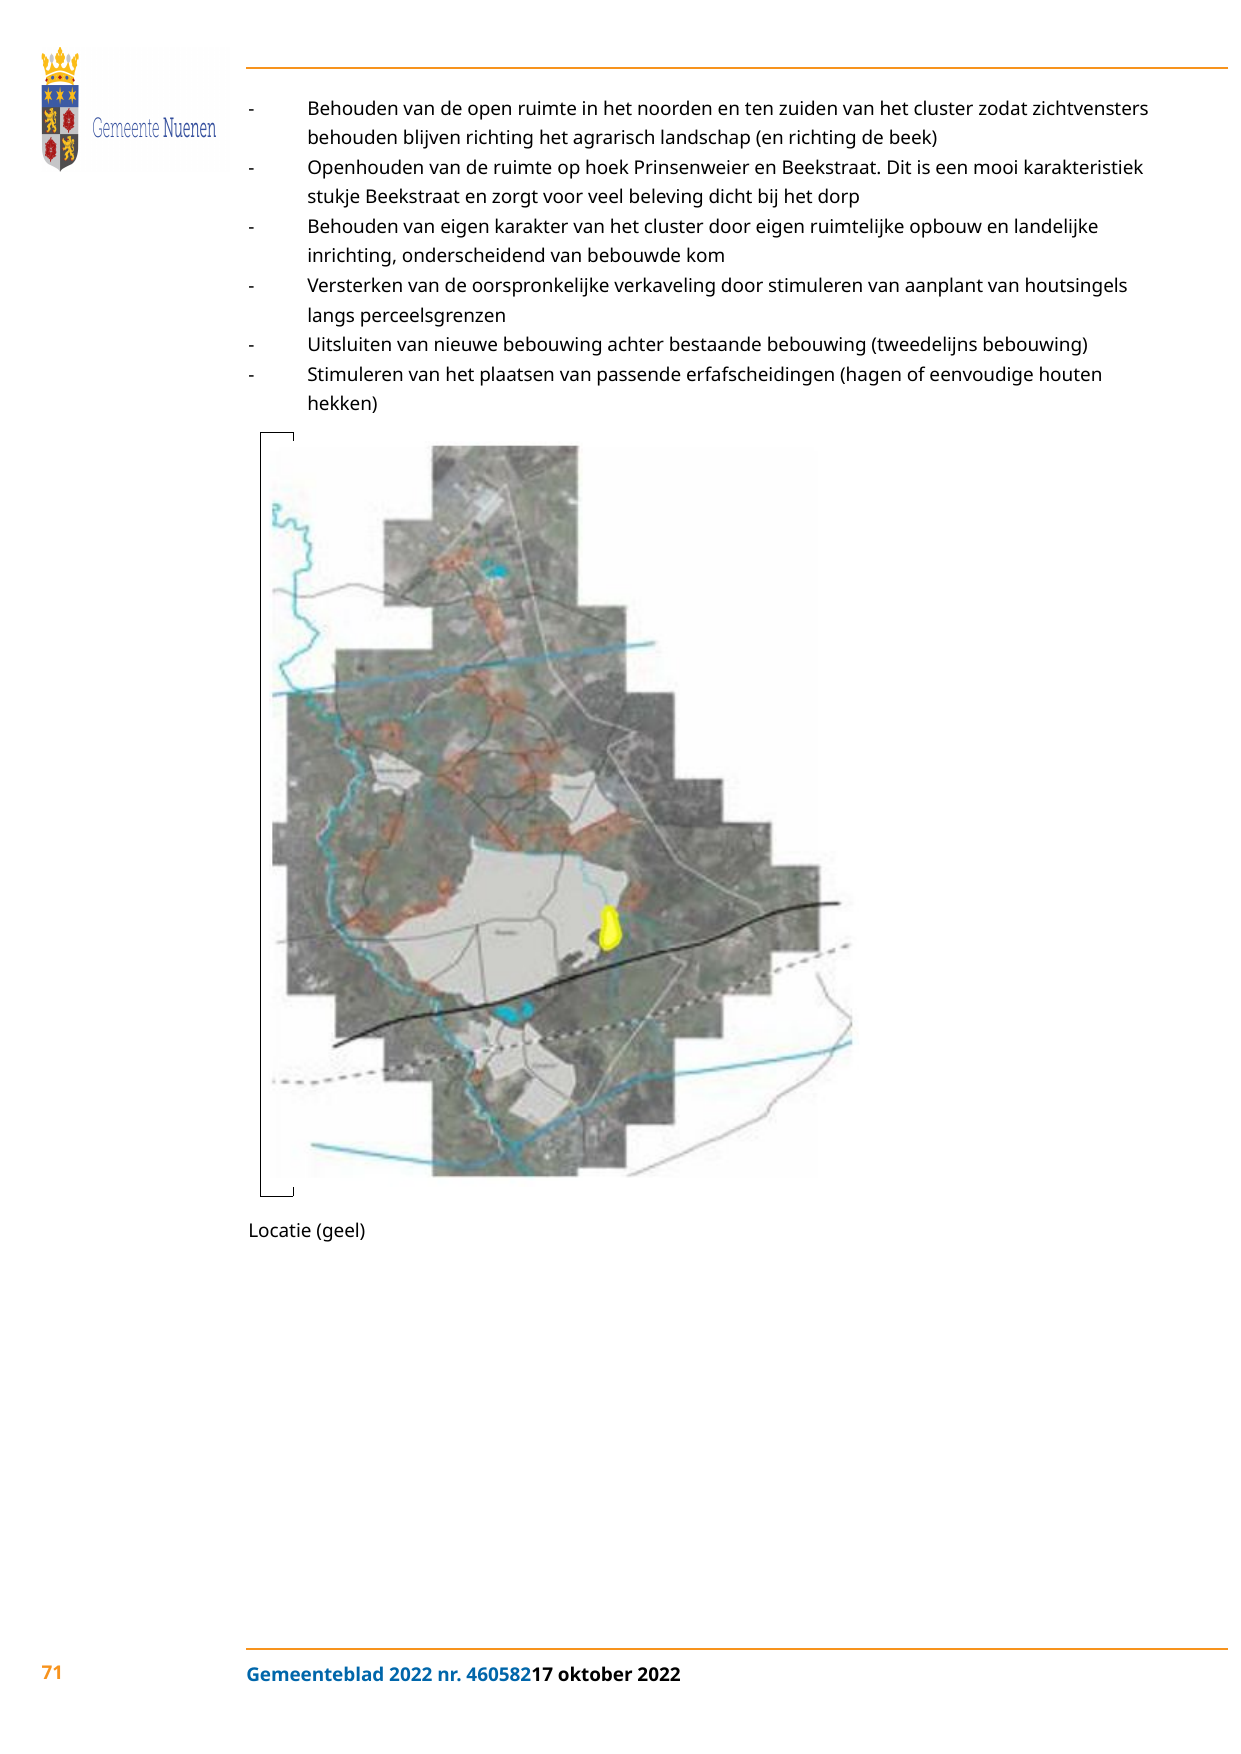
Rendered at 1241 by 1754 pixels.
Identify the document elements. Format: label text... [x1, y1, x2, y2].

list Openhouden van de ruimte op hoek Prinsenweier en Beekstraat. Dit is een mooi karakteristiek stukje Beekstraat en zorgt voor veel beleving dicht bij het dorp [248, 154, 1152, 209]
list Uitsluiten van nieuwe bebouwing achter bestaande bebouwing (tweedelijns bebouwing) [248, 331, 1152, 357]
picture [41, 47, 231, 172]
text Locatie (geel) [248, 1217, 1152, 1243]
picture [268, 441, 860, 1187]
list Versterken van de oorspronkelijke verkaveling door stimuleren van aanplant van houtsingels langs perceelsgrenzen [248, 272, 1152, 328]
list Stimuleren van het plaatsen van passende erfafscheidingen (hagen of eenvoudige houten hekken) [248, 361, 1152, 416]
list Behouden van de open ruimte in het noorden en ten zuiden van het cluster zodat zichtvensters behouden blijven richting het agrarisch landschap (en richting de beek) [248, 95, 1152, 150]
list Behouden van eigen karakter van het cluster door eigen ruimtelijke opbouw en landelijke inrichting, onderscheidend van bebouwde kom [248, 213, 1152, 268]
